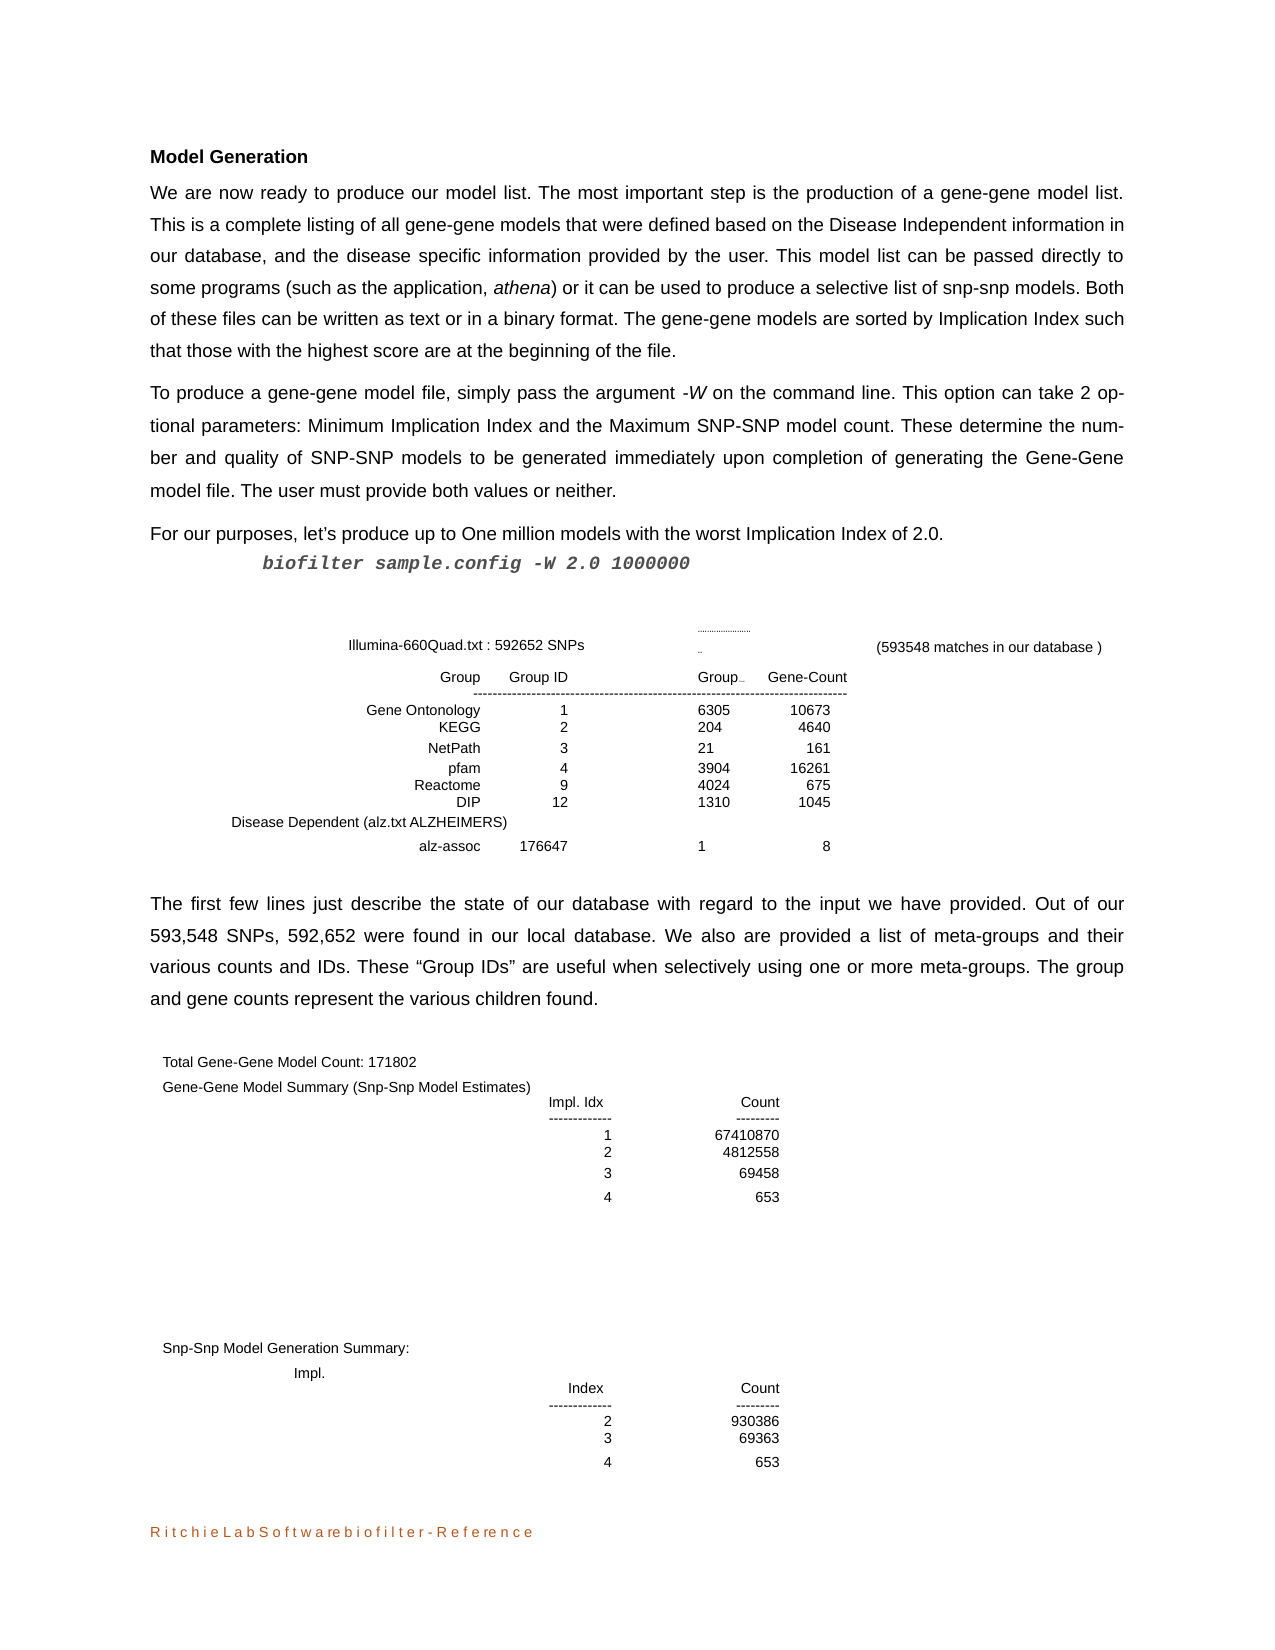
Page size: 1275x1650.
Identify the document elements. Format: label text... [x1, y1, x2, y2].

table_cell 3 [493, 1430, 655, 1447]
text R i t c h i e L a b S o f t w a re b i o f i l t e r - R e f e re n c e [150, 1519, 1125, 1540]
table_header ......................... [695, 614, 755, 656]
table_cell 3 [493, 1161, 655, 1181]
text Total Gene-Gene Model Count: 171802 [162, 1049, 1125, 1070]
table_cell 176647 [484, 831, 695, 855]
table_cell 6305 [695, 702, 755, 719]
table_cell 8 [755, 831, 1105, 855]
table_cell 16261 [755, 756, 1105, 777]
table_header Index [493, 1381, 655, 1397]
table_cell 2 [484, 719, 695, 735]
table_cell 1045 [755, 794, 1105, 810]
table_cell 653 [655, 1447, 782, 1471]
table_cell 10673 [755, 702, 1105, 719]
table_cell NetPath [170, 735, 484, 756]
table_cell 12 [484, 794, 695, 810]
text Gene-Gene Model Summary (Snp-Snp Model Estimates) [162, 1074, 1125, 1095]
table_cell 1 [484, 702, 695, 719]
table_cell 4640 [755, 719, 1105, 735]
table_cell Reactome [170, 777, 484, 794]
table_cell ------------- [493, 1111, 655, 1127]
table_header Impl. Idx [493, 1095, 655, 1111]
table_cell ------------- [493, 1397, 655, 1413]
table_cell 1 [695, 831, 755, 855]
table_cell 2 [493, 1144, 655, 1161]
table_header Count [655, 1381, 782, 1397]
table_cell 69458 [655, 1161, 782, 1181]
table_cell 4 [493, 1181, 655, 1205]
text For our purposes, let’s produce up to One million models with the worst Implication Index of 2.0. biofilter sample.config -W 2.0 1000000 [150, 522, 958, 575]
text Model Generation [150, 146, 1125, 168]
table_cell Group [170, 656, 484, 685]
table_cell 9 [484, 777, 695, 794]
table_cell ----------------------------------------------------------------------------- [170, 685, 1105, 702]
table_cell [755, 810, 1105, 831]
table_cell 930386 [655, 1414, 782, 1430]
table_cell 204 [695, 719, 755, 735]
table_cell 4024 [695, 777, 755, 794]
table_cell Gene-Count [755, 656, 1105, 685]
table_cell 653 [655, 1181, 782, 1205]
table_cell 3 [484, 735, 695, 756]
table_cell 4 [493, 1447, 655, 1471]
table_cell 161 [755, 735, 1105, 756]
table_cell 1310 [695, 794, 755, 810]
table_cell 2 [493, 1414, 655, 1430]
table_cell KEGG [170, 719, 484, 735]
table_cell 4812558 [655, 1144, 782, 1161]
text Impl. [294, 1361, 1125, 1381]
table_cell 21 [695, 735, 755, 756]
table_cell 675 [755, 777, 1105, 794]
table_header (593548 matches in our database ) [755, 614, 1105, 656]
table_cell 3904 [695, 756, 755, 777]
table_cell Disease Dependent (alz.txt ALZHEIMERS) [170, 810, 695, 831]
table_cell [695, 810, 755, 831]
text The first few lines just describe the state of our database with regard to the input we have provided. Out of our 593,548 SNPs, 592,652 were found in our local database. We also are provided a list of meta-groups and their various counts and IDs. These “Group IDs” are useful when selectively using one or more meta-groups. The group and gene counts represent the various children found. [150, 892, 1125, 1010]
table_cell Group-Count [695, 656, 755, 685]
text Snp-Snp Model Generation Summary: [162, 1336, 1125, 1356]
text We are now ready to produce our model list. The most important step is the production of a gene-gene model list. This is a complete listing of all gene-gene models that were defined based on the Disease Independent information in our database, and the disease specific information provided by the user. This model list can be passed directly to some programs (such as the application, athena) or it can be used to produce a selective list of snp-snp models. Both of these files can be written as text or in a binary format. The gene-gene models are sorted by Implication Index such that those with the highest score are at the beginning of the file. [150, 182, 1125, 361]
table_cell Group ID [484, 656, 695, 685]
table_cell 1 [493, 1127, 655, 1144]
table_cell 69363 [655, 1430, 782, 1447]
table_cell alz-assoc [170, 831, 484, 855]
table_header Illumina-660Quad.txt : 592652 SNPs [170, 614, 695, 656]
table_cell 4 [484, 756, 695, 777]
table_cell 67410870 [655, 1127, 782, 1144]
table_cell DIP [170, 794, 484, 810]
table_cell pfam [170, 756, 484, 777]
text To produce a gene-gene model file, simply pass the argument -W on the command line. This option can take 2 op-tional parameters: Minimum Implication Index and the Maximum SNP-SNP model count. These determine the num-ber and quality of SNP-SNP models to be generated immediately upon completion of generating the Gene-Gene model file. The user must provide both values or neither. [150, 382, 1125, 501]
table_cell Gene Ontonology [170, 702, 484, 719]
table_cell --------- [655, 1397, 782, 1413]
table_header Count [655, 1095, 782, 1111]
table_cell --------- [655, 1111, 782, 1127]
